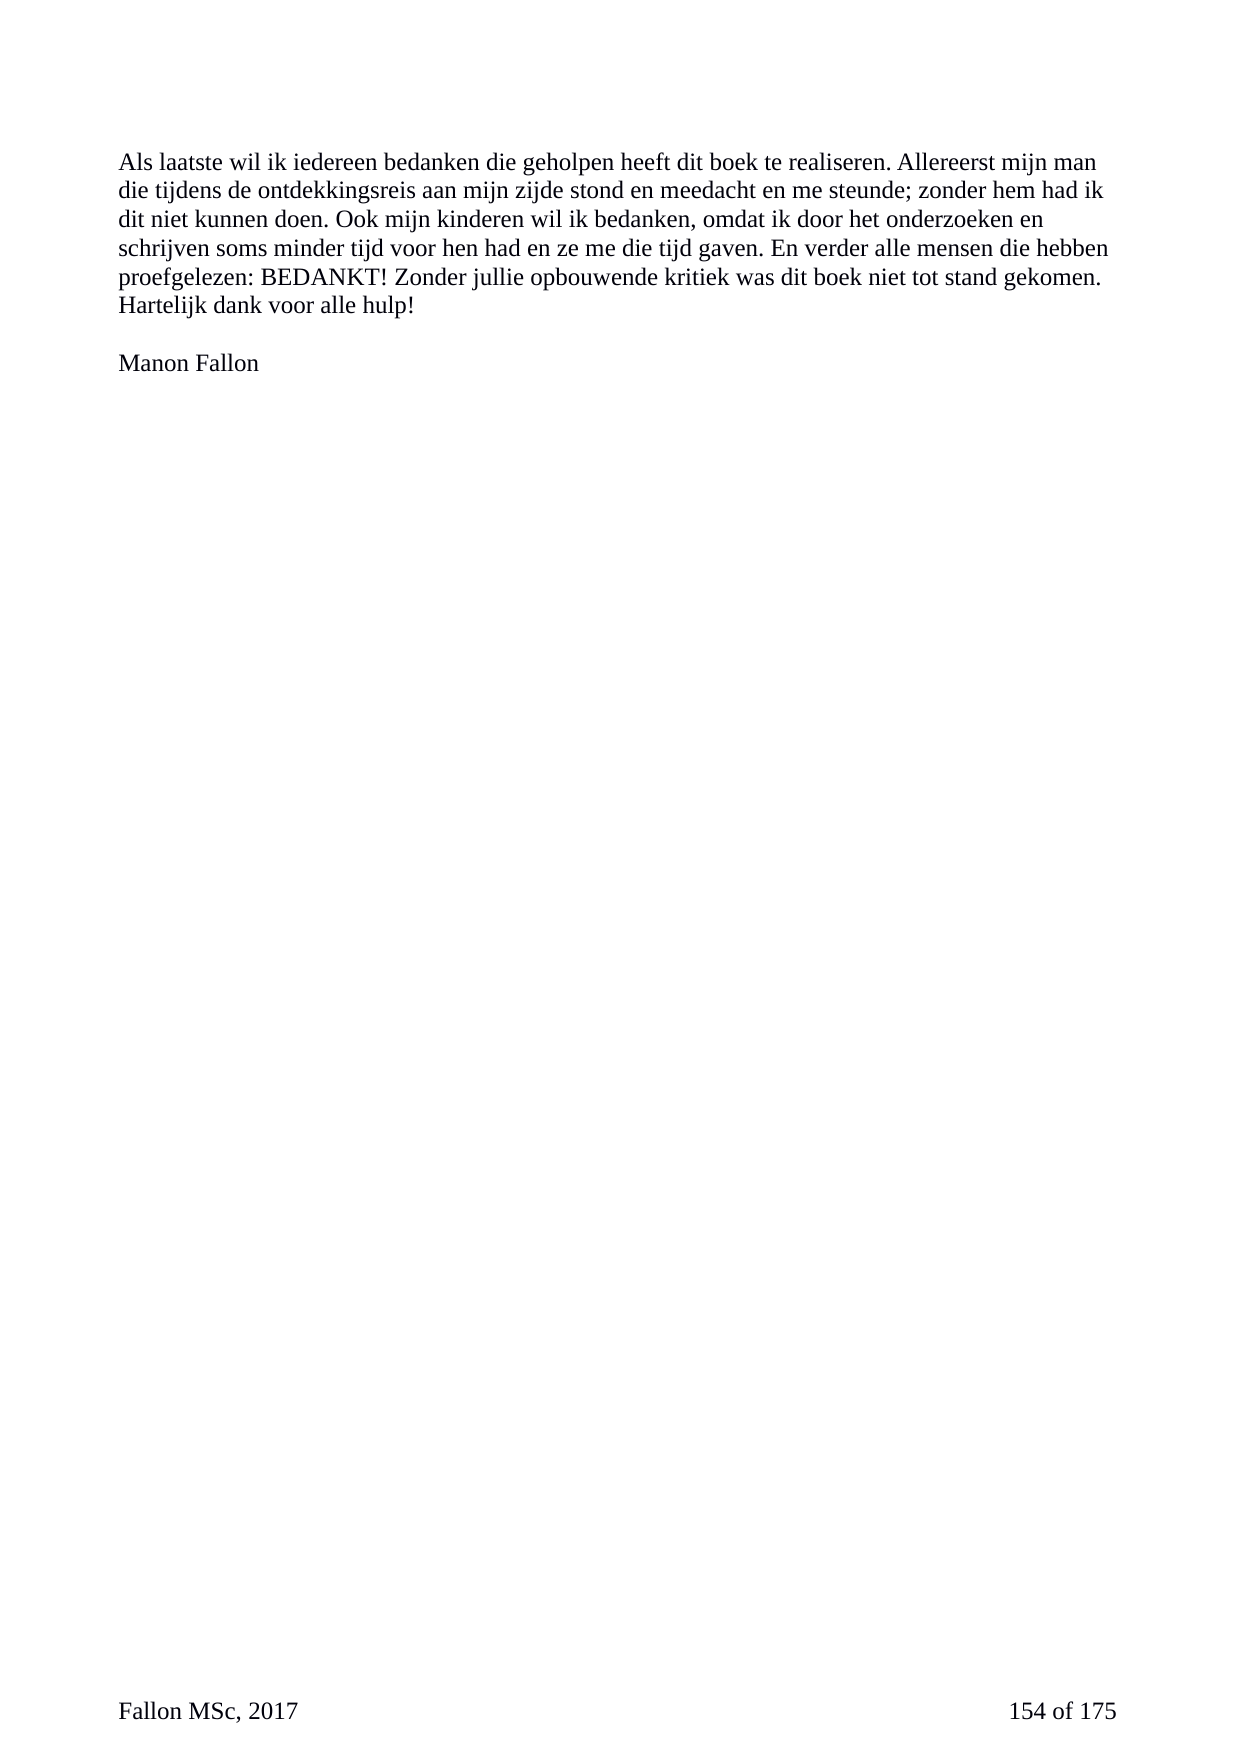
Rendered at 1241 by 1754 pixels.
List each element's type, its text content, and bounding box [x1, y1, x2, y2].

text Als laatste wil ik iedereen bedanken die geholpen heeft dit boek te realiseren. Allereerst mijn man die tijdens de ontdekkingsreis aan mijn zijde stond en meedacht en me steunde; zonder hem had ik dit niet kunnen doen. Ook mijn kinderen wil ik bedanken, omdat ik door het onderzoeken en schrijven soms minder tijd voor hen had en ze me die tijd gaven. En verder alle mensen die hebben proefgelezen: BEDANKT! Zonder jullie opbouwende kritiek was dit boek niet tot stand gekomen. Hartelijk dank voor alle hulp! [118, 147, 1122, 319]
text Manon Fallon [118, 348, 1122, 377]
